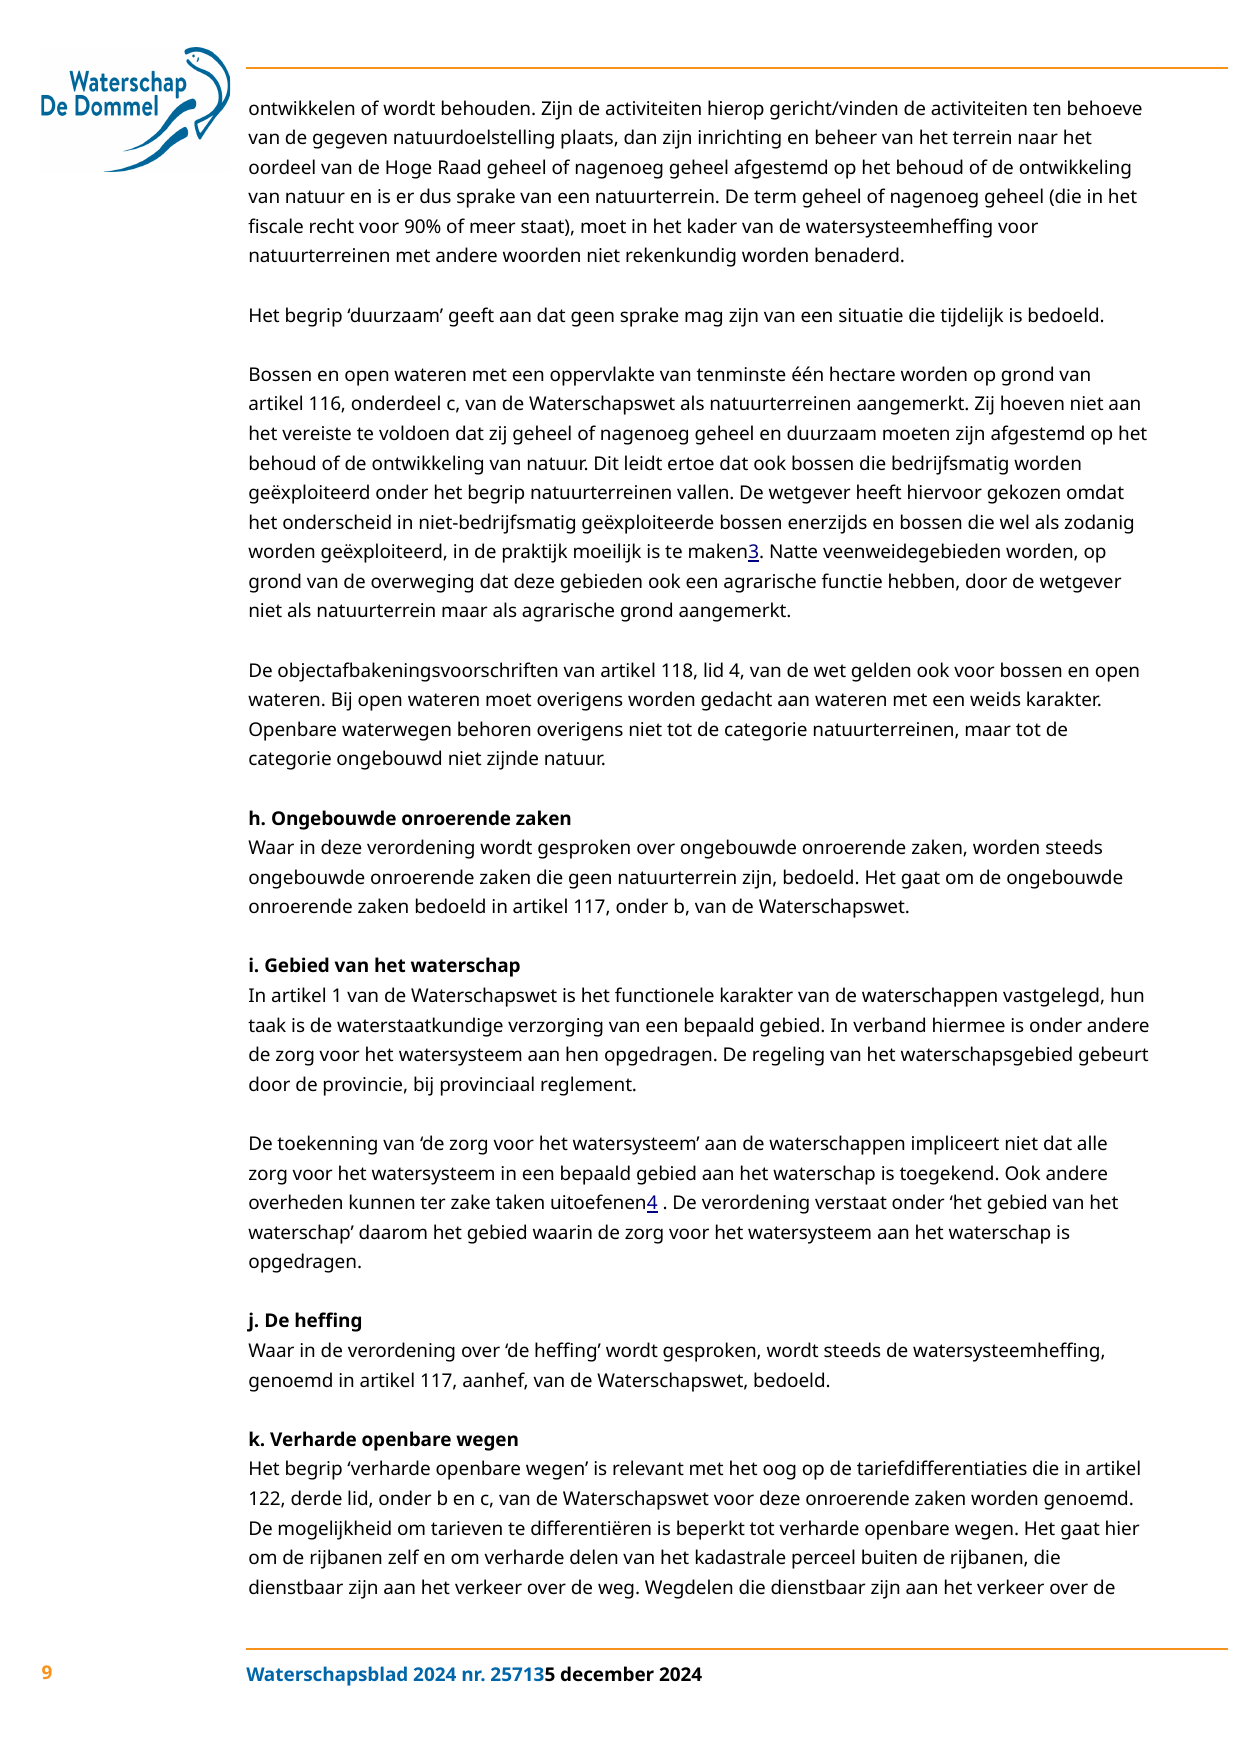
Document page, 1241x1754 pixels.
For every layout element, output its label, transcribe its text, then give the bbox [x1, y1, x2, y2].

text Het begrip ‘duurzaam’ geeft aan dat geen sprake mag zijn van een situatie die tijdelijk is bedoeld. [248, 302, 1152, 328]
text ontwikkelen of wordt behouden. Zijn de activiteiten hierop gericht/vinden de activiteiten ten behoeve van de gegeven natuurdoelstelling plaats, dan zijn inrichting en beheer van het terrein naar het oordeel van de Hoge Raad geheel of nagenoeg geheel afgestemd op het behoud of de ontwikkeling van natuur en is er dus sprake van een natuurterrein. De term geheel of nagenoeg geheel (die in het fiscale recht voor 90% of meer staat), moet in het kader van de watersysteemheffing voor natuurterreinen met andere woorden niet rekenkundig worden benaderd. [248, 95, 1152, 268]
text Waar in deze verordening wordt gesproken over ongebouwde onroerende zaken, worden steeds ongebouwde onroerende zaken die geen natuurterrein zijn, bedoeld. Het gaat om de ongebouwde onroerende zaken bedoeld in artikel 117, onder b, van de Waterschapswet. [248, 834, 1152, 919]
text j. De heffing [248, 1308, 1152, 1333]
text De objectafbakeningsvoorschriften van artikel 118, lid 4, van de wet gelden ook voor bossen en open wateren. Bij open wateren moet overigens worden gedacht aan wateren met een weids karakter. Openbare waterwegen behoren overigens niet tot de categorie natuurterreinen, maar tot de categorie ongebouwd niet zijnde natuur. [248, 657, 1152, 771]
text h. Ongebouwde onroerende zaken [248, 805, 1152, 831]
text i. Gebied van het waterschap [248, 953, 1152, 978]
text Bossen en open wateren met een oppervlakte van tenminste één hectare worden op grond van artikel 116, onderdeel c, van de Waterschapswet als natuurterreinen aangemerkt. Zij hoeven niet aan het vereiste te voldoen dat zij geheel of nagenoeg geheel en duurzaam moeten zijn afgestemd op het behoud of de ontwikkeling van natuur. Dit leidt ertoe dat ook bossen die bedrijfsmatig worden geëxploiteerd onder het begrip natuurterreinen vallen. De wetgever heeft hiervoor gekozen omdat het onderscheid in niet-bedrijfsmatig geëxploiteerde bossen enerzijds en bossen die wel als zodanig worden geëxploiteerd, in de praktijk moeilijk is te maken3. Natte veenweidegebieden worden, op grond van de overweging dat deze gebieden ook een agrarische functie hebben, door de wetgever niet als natuurterrein maar als agrarische grond aangemerkt. [248, 361, 1152, 623]
text Waar in de verordening over ‘de heffing’ wordt gesproken, wordt steeds de watersysteemheffing, genoemd in artikel 117, aanhef, van de Waterschapswet, bedoeld. [248, 1337, 1152, 1393]
text De toekenning van ‘de zorg voor het watersysteem’ aan de waterschappen impliceert niet dat alle zorg voor het watersysteem in een bepaald gebied aan het waterschap is toegekend. Ook andere overheden kunnen ter zake taken uitoefenen4 . De verordening verstaat onder ‘het gebied van het waterschap’ daarom het gebied waarin de zorg voor het watersysteem aan het waterschap is opgedragen. [248, 1130, 1152, 1274]
picture [41, 47, 231, 172]
picture [198, 118, 210, 131]
text k. Verharde openbare wegen [248, 1426, 1152, 1452]
text In artikel 1 van de Waterschapswet is het functionele karakter van de waterschappen vastgelegd, hun taak is de waterstaatkundige verzorging van een bepaald gebied. In verband hiermee is onder andere de zorg voor het watersysteem aan hen opgedragen. De regeling van het waterschapsgebied gebeurt door de provincie, bij provinciaal reglement. [248, 982, 1152, 1097]
text Het begrip ‘verharde openbare wegen’ is relevant met het oog op de tariefdifferentiaties die in artikel 122, derde lid, onder b en c, van de Waterschapswet voor deze onroerende zaken worden genoemd. De mogelijkheid om tarieven te differentiëren is beperkt tot verharde openbare wegen. Het gaat hier om de rijbanen zelf en om verharde delen van het kadastrale perceel buiten de rijbanen, die dienstbaar zijn aan het verkeer over de weg. Wegdelen die dienstbaar zijn aan het verkeer over de [248, 1456, 1152, 1600]
picture [204, 47, 231, 76]
picture [45, 99, 51, 111]
